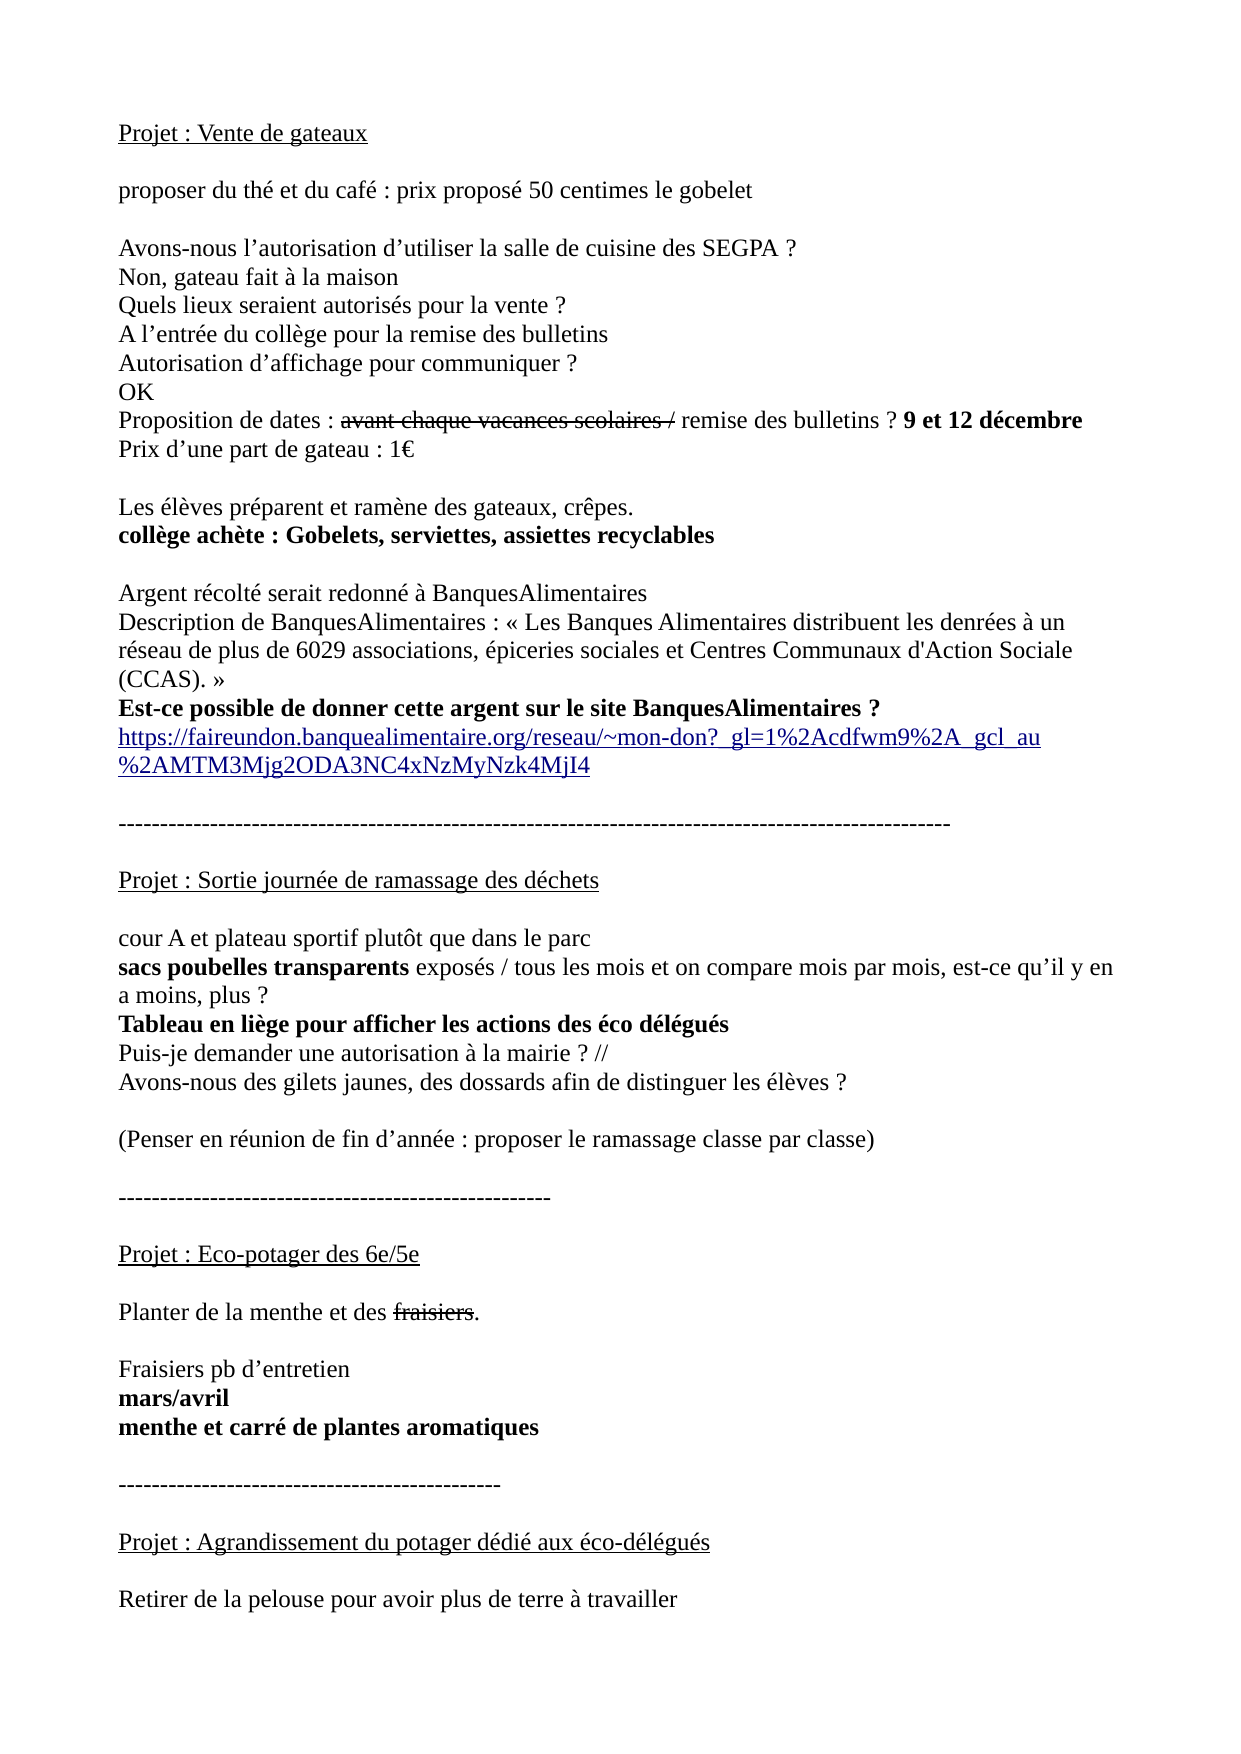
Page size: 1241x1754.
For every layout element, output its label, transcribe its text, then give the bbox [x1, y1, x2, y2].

text Planter de la menthe et des fraisiers. [118, 1297, 1122, 1326]
text Non, gateau fait à la maison [118, 262, 1122, 291]
text Autorisation d’affichage pour communiquer ? [118, 348, 1122, 377]
text Argent récolté serait redonné à BanquesAlimentaires [118, 578, 1122, 607]
text Fraisiers pb d’entretien [118, 1354, 1122, 1383]
text (Penser en réunion de fin d’année : proposer le ramassage classe par classe) [118, 1124, 1122, 1153]
text A l’entrée du collège pour la remise des bulletins [118, 319, 1122, 348]
text Quels lieux seraient autorisés pour la vente ? [118, 291, 1122, 319]
text Retirer de la pelouse pour avoir plus de terre à travailler [118, 1584, 1122, 1613]
text Tableau en liège pour afficher les actions des éco délégués [118, 1009, 1122, 1038]
text cour A et plateau sportif plutôt que dans le parc [118, 923, 1122, 952]
text Avons-nous des gilets jaunes, des dossards afin de distinguer les élèves ? [118, 1067, 1122, 1096]
text Projet : Eco-potager des 6e/5e [118, 1239, 1122, 1268]
text ---------------------------------------------------------------------------------------------------- [118, 808, 1122, 837]
text menthe et carré de plantes aromatiques [118, 1412, 1122, 1441]
text Proposition de dates : avant chaque vacances scolaires / remise des bulletins ? 9 et 12 décembre [118, 406, 1122, 434]
text Avons-nous l’autorisation d’utiliser la salle de cuisine des SEGPA ? [118, 233, 1122, 262]
text collège achète : Gobelets, serviettes, assiettes recyclables [118, 521, 1122, 549]
text ---------------------------------------------------- [118, 1182, 1122, 1211]
text Projet : Sortie journée de ramassage des déchets [118, 866, 1122, 894]
text sacs poubelles transparents exposés / tous les mois et on compare mois par mois, est-ce qu’il y en a moins, plus ? [118, 952, 1122, 1009]
text Les élèves préparent et ramène des gateaux, crêpes. [118, 492, 1122, 521]
text Description de BanquesAlimentaires : « Les Banques Alimentaires distribuent les denrées à un réseau de plus de 6029 associations, épiceries sociales et Centres Communaux d'Action Sociale (CCAS). » [118, 607, 1122, 693]
text proposer du thé et du café : prix proposé 50 centimes le gobelet [118, 176, 1122, 204]
text mars/avril [118, 1383, 1122, 1412]
text OK [118, 377, 1122, 406]
text Puis-je demander une autorisation à la mairie ? // [118, 1038, 1122, 1067]
text Projet : Vente de gateaux [118, 118, 1122, 147]
text Prix d’une part de gateau : 1€ [118, 434, 1122, 463]
text Projet : Agrandissement du potager dédié aux éco-délégués [118, 1527, 1122, 1556]
text Est-ce possible de donner cette argent sur le site BanquesAlimentaires ? https://faireundon.banquealimentaire.org/reseau/~mon-don?_gl=1%2Acdfwm9%2A_gcl_au%2AMTM3Mjg2ODA3NC4xNzMyNzk4MjI4 [118, 693, 1122, 779]
text ---------------------------------------------- [118, 1469, 1122, 1498]
